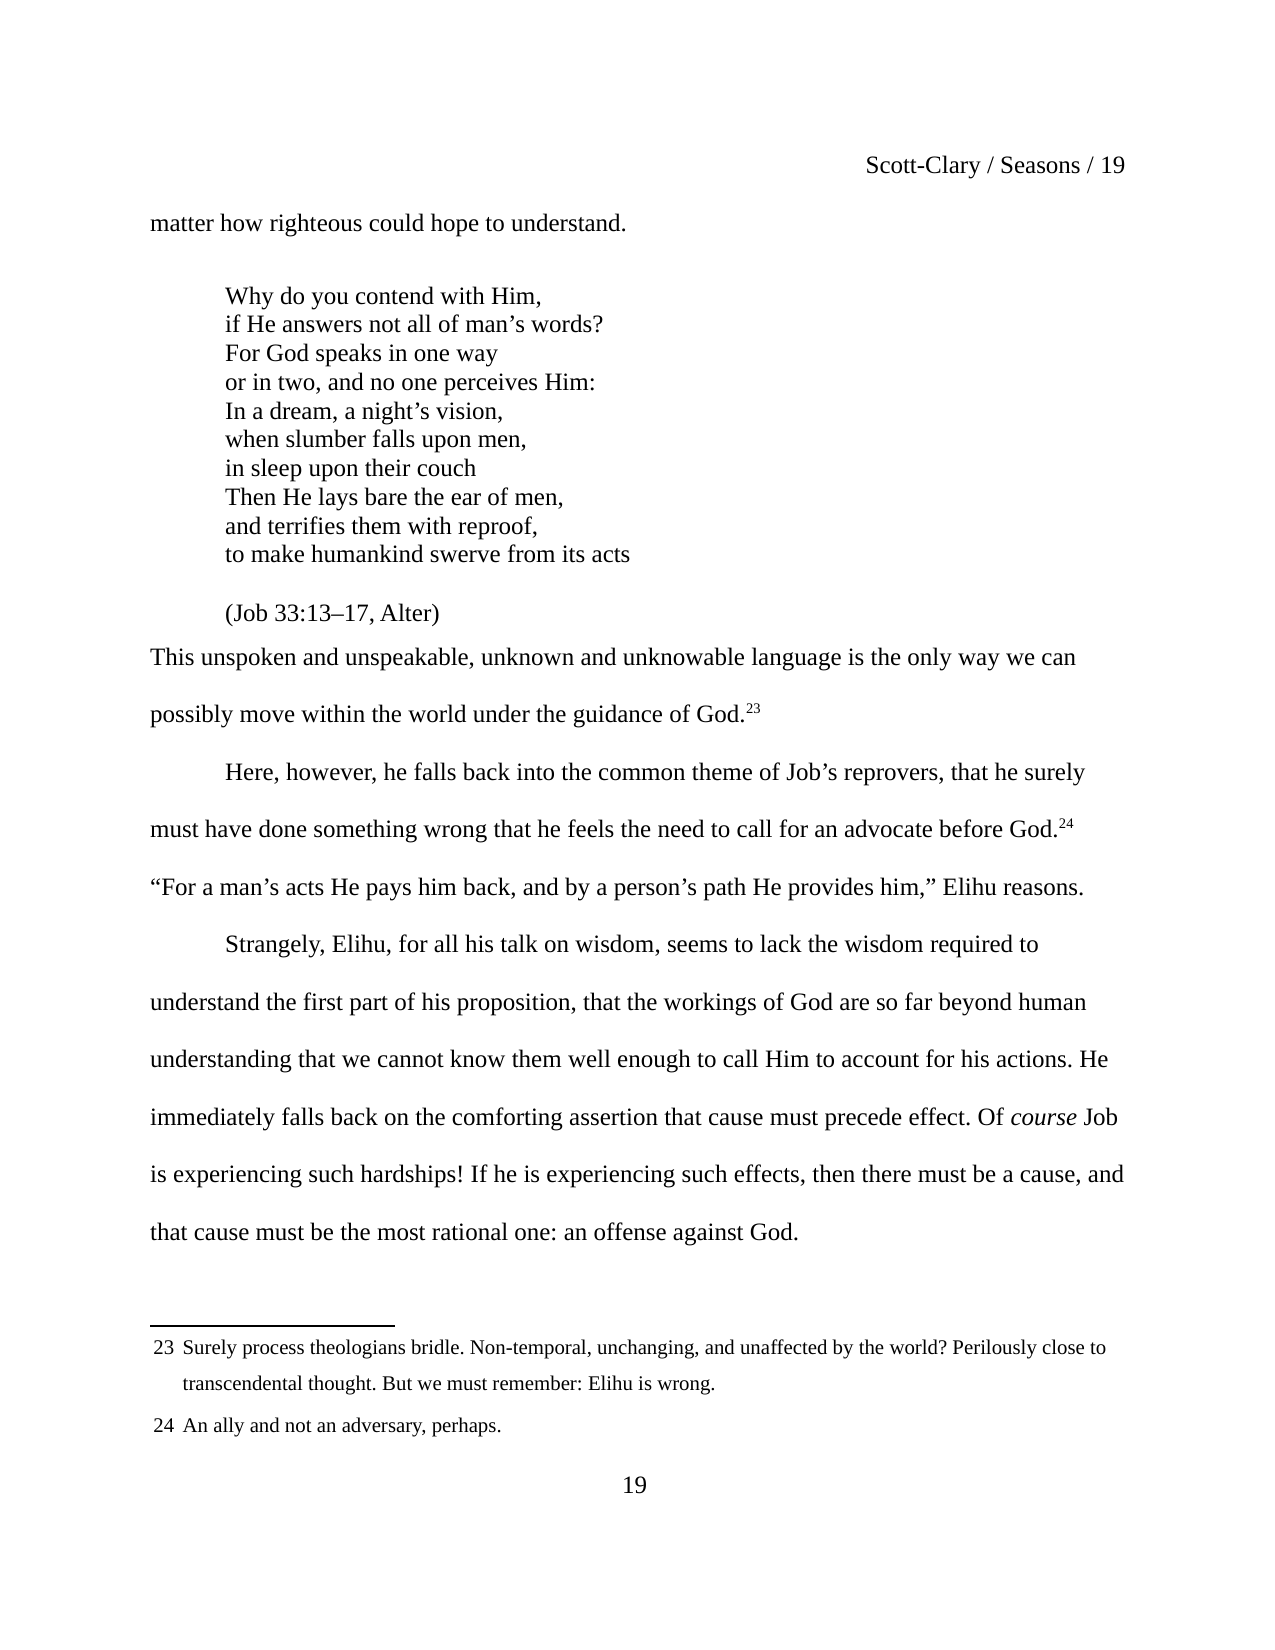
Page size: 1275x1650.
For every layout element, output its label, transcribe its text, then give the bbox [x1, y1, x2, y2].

text (Job 33:13–17, Alter) [225, 598, 1125, 627]
text Surely process theologians bridle. Non-temporal, unchanging, and unaffected by the world? Perilously close to transcendental thought. But we must remember: Elihu is wrong. [150, 1332, 1125, 1398]
text matter how righteous could hope to understand. [150, 208, 1125, 237]
text This unspoken and unspeakable, unknown and unknowable language is the only way we can possibly move within the world under the guidance of God. [150, 642, 1125, 728]
text Here, however, he falls back into the common theme of Job’s reprovers, that he surely must have done something wrong that he feels the need to call for an advocate before God. “For a man’s acts He pays him back, and by a person’s path He provides him,” Elihu reasons. [150, 757, 1125, 901]
text Strangely, Elihu, for all his talk on wisdom, seems to lack the wisdom required to understand the first part of his proposition, that the workings of God are so far beyond human understanding that we cannot know them well enough to call Him to account for his actions. He immediately falls back on the comforting assertion that cause must precede effect. Of course Job is experiencing such hardships! If he is experiencing such effects, then there must be a cause, and that cause must be the most rational one: an offense against God. [150, 929, 1125, 1246]
text An ally and not an adversary, perhaps. [150, 1410, 1125, 1440]
text Why do you contend with Him, if He answers not all of man’s words? For God speaks in one way or in two, and no one perceives Him: In a dream, a night’s vision, when slumber falls upon men, in sleep upon their couch Then He lays bare the ear of men, and terrifies them with reproof, to make humankind swerve from its acts [225, 281, 1125, 568]
